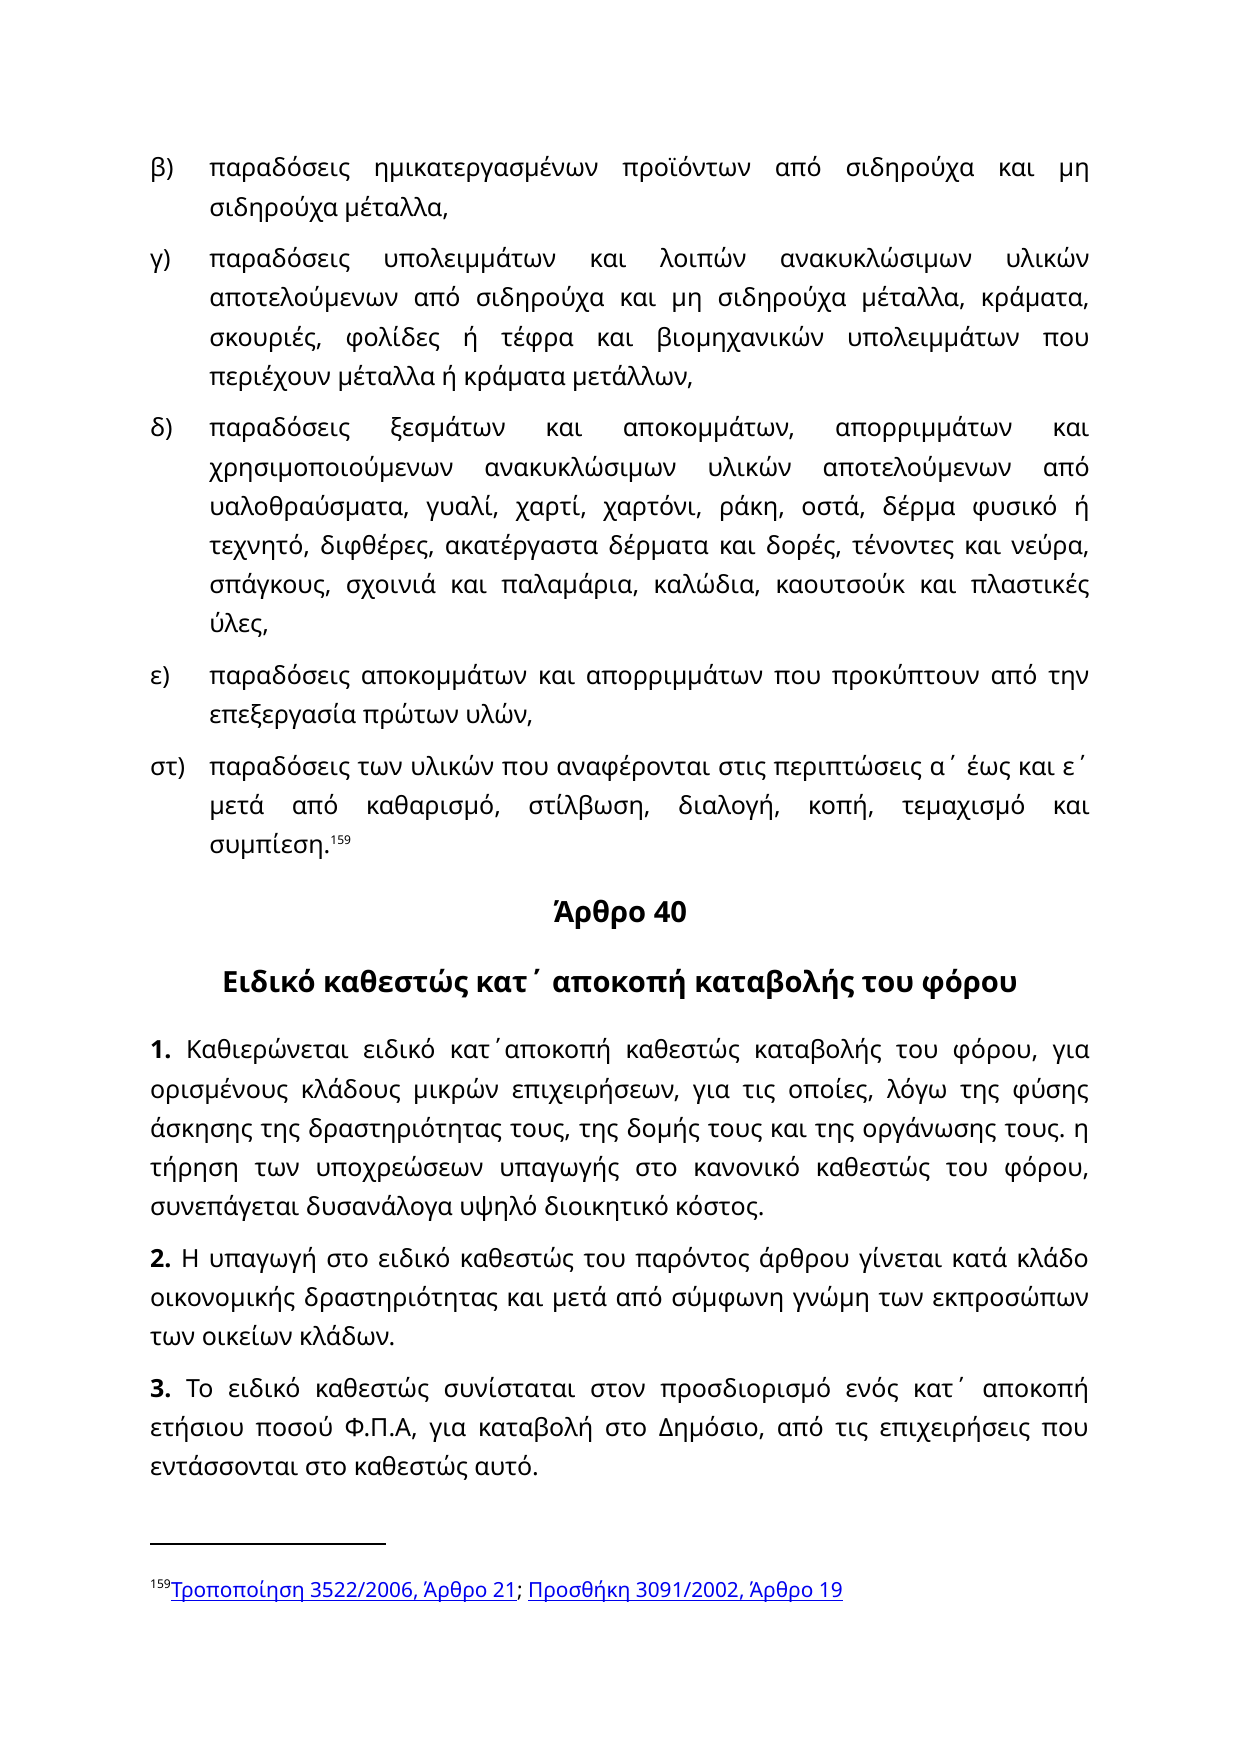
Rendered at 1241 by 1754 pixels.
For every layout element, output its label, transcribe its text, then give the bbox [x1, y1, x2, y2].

list στ) παραδόσεις των υλικών που αναφέρονται στις περιπτώσεις α΄ έως και ε΄ μετά από καθαρισμό, στίλβωση, διαλογή, κοπή, τεμαχισμό και συμπίεση. [150, 748, 1090, 861]
list δ) παραδόσεις ξεσμάτων και αποκομμάτων, απορριμμάτων και χρησιμοποιούμενων ανακυκλώσιμων υλικών αποτελούμενων από υαλοθραύσματα, γυαλί, χαρτί, χαρτόνι, ράκη, οστά, δέρμα φυσικό ή τεχνητό, διφθέρες, ακατέργαστα δέρματα και δορές, τένοντες και νεύρα, σπάγκους, σχοινιά και παλαμάρια, καλώδια, καουτσούκ και πλαστικές ύλες, [150, 410, 1090, 640]
text 2. Η υπαγωγή στο ειδικό καθεστώς του παρόντος άρθρου γίνεται κατά κλάδο οικονομικής δραστηριότητας και μετά από σύμφωνη γνώμη των εκπροσώπων των οικείων κλάδων. [150, 1240, 1090, 1353]
subtitle Άρθρο 40 [150, 891, 1090, 931]
list β) παραδόσεις ημικατεργασμένων προϊόντων από σιδηρούχα και μη σιδηρούχα μέταλλα, [150, 150, 1090, 223]
text Τροποποίηση 3522/2006, Άρθρο 21; Προσθήκη 3091/2002, Άρθρο 19 [150, 1576, 1090, 1604]
text 1. Καθιερώνεται ειδικό κατ΄αποκοπή καθεστώς καταβολής του φόρου, για ορισμένους κλάδους μικρών επιχειρήσεων, για τις οποίες, λόγω της φύσης άσκησης της δραστηριότητας τους, της δομής τους και της οργάνωσης τους. η τήρηση των υποχρεώσεων υπαγωγής στο κανονικό καθεστώς του φόρου, συνεπάγεται δυσανάλογα υψηλό διοικητικό κόστος. [150, 1032, 1090, 1223]
subtitle Ειδικό καθεστώς κατ΄ αποκοπή καταβολής του φόρου [150, 961, 1090, 1001]
list γ) παραδόσεις υπολειμμάτων και λοιπών ανακυκλώσιμων υλικών αποτελούμενων από σιδηρούχα και μη σιδηρούχα μέταλλα, κράματα, σκουριές, φολίδες ή τέφρα και βιομηχανικών υπολειμμάτων που περιέχουν μέταλλα ή κράματα μετάλλων, [150, 241, 1090, 392]
list ε) παραδόσεις αποκομμάτων και απορριμμάτων που προκύπτουν από την επεξεργασία πρώτων υλών, [150, 657, 1090, 731]
text 3. Το ειδικό καθεστώς συνίσταται στον προσδιορισμό ενός κατ΄ αποκοπή ετήσιου ποσού Φ.Π.Α, για καταβολή στο Δημόσιο, από τις επιχειρήσεις που εντάσσονται στο καθεστώς αυτό. [150, 1370, 1090, 1483]
